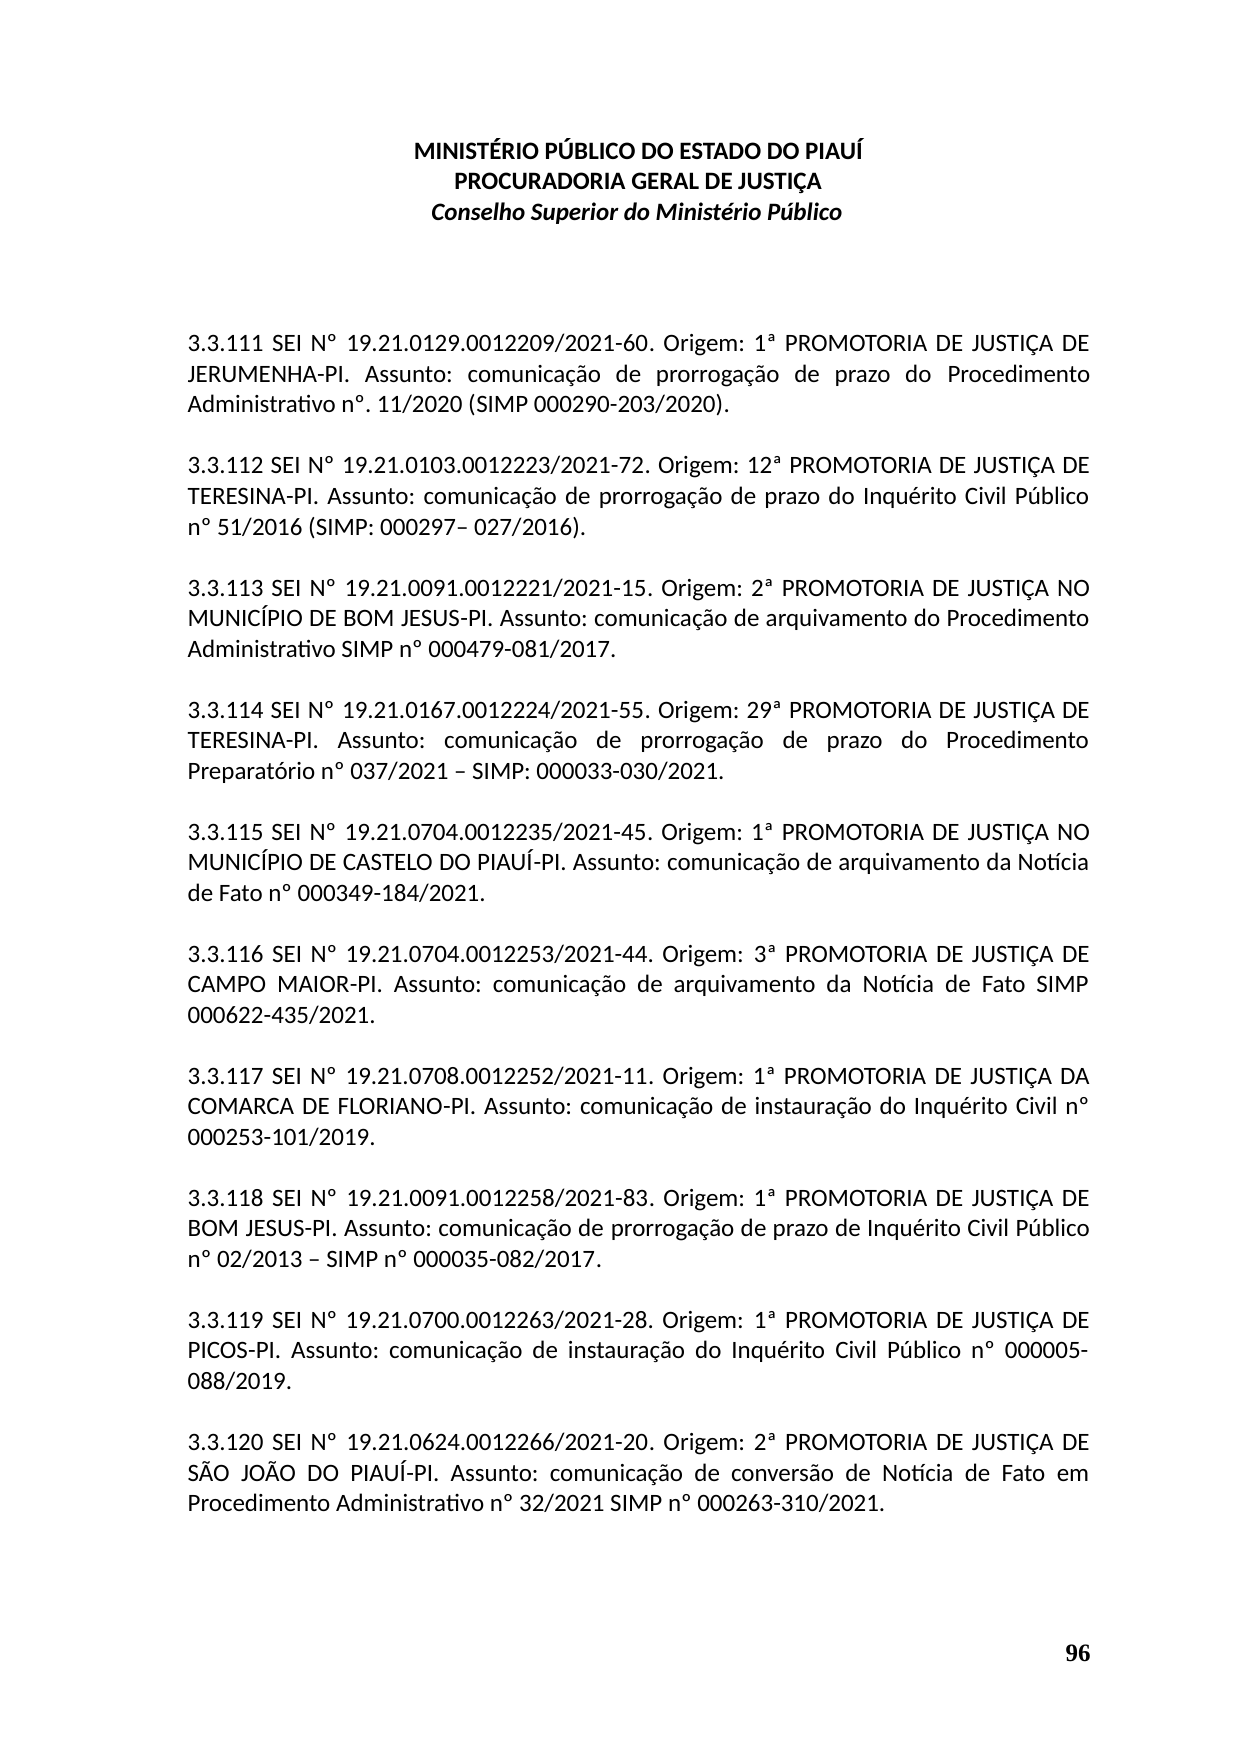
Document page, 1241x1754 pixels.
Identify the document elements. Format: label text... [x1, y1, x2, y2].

text 3.3.120 SEI Nº 19.21.0624.0012266/2021-20. Origem: 2ª PROMOTORIA DE JUSTIÇA DE SÃO JOÃO DO PIAUÍ-PI. Assunto: comunicação de conversão de Notícia de Fato em Procedimento Administrativo nº 32/2021 SIMP nº 000263-310/2021. [187, 1426, 1090, 1518]
text 3.3.112 SEI Nº 19.21.0103.0012223/2021-72. Origem: 12ª PROMOTORIA DE JUSTIÇA DE TERESINA-PI. Assunto: comunicação de prorrogação de prazo do Inquérito Civil Público nº 51/2016 (SIMP: 000297– 027/2016). [187, 449, 1090, 541]
text 3.3.119 SEI Nº 19.21.0700.0012263/2021-28. Origem: 1ª PROMOTORIA DE JUSTIÇA DE PICOS-PI. Assunto: comunicação de instauração do Inquérito Civil Público nº 000005-088/2019. [187, 1304, 1090, 1396]
text 3.3.117 SEI Nº 19.21.0708.0012252/2021-11. Origem: 1ª PROMOTORIA DE JUSTIÇA DA COMARCA DE FLORIANO-PI. Assunto: comunicação de instauração do Inquérito Civil nº 000253-101/2019. [187, 1060, 1090, 1152]
text 3.3.116 SEI Nº 19.21.0704.0012253/2021-44. Origem: 3ª PROMOTORIA DE JUSTIÇA DE CAMPO MAIOR-PI. Assunto: comunicação de arquivamento da Notícia de Fato SIMP 000622-435/2021. [187, 938, 1090, 1029]
text 3.3.111 SEI Nº 19.21.0129.0012209/2021-60. Origem: 1ª PROMOTORIA DE JUSTIÇA DE JERUMENHA-PI. Assunto: comunicação de prorrogação de prazo do Procedimento Administrativo nº. 11/2020 (SIMP 000290-203/2020). [187, 327, 1090, 419]
text 3.3.114 SEI Nº 19.21.0167.0012224/2021-55. Origem: 29ª PROMOTORIA DE JUSTIÇA DE TERESINA-PI. Assunto: comunicação de prorrogação de prazo do Procedimento Preparatório nº 037/2021 – SIMP: 000033-030/2021. [187, 694, 1090, 785]
text 3.3.118 SEI Nº 19.21.0091.0012258/2021-83. Origem: 1ª PROMOTORIA DE JUSTIÇA DE BOM JESUS-PI. Assunto: comunicação de prorrogação de prazo de Inquérito Civil Público nº 02/2013 – SIMP nº 000035-082/2017. [187, 1182, 1090, 1274]
text 3.3.113 SEI Nº 19.21.0091.0012221/2021-15. Origem: 2ª PROMOTORIA DE JUSTIÇA NO MUNICÍPIO DE BOM JESUS-PI. Assunto: comunicação de arquivamento do Procedimento Administrativo SIMP nº 000479-081/2017. [187, 572, 1090, 663]
text 3.3.115 SEI Nº 19.21.0704.0012235/2021-45. Origem: 1ª PROMOTORIA DE JUSTIÇA NO MUNICÍPIO DE CASTELO DO PIAUÍ-PI. Assunto: comunicação de arquivamento da Notícia de Fato nº 000349-184/2021. [187, 816, 1090, 907]
